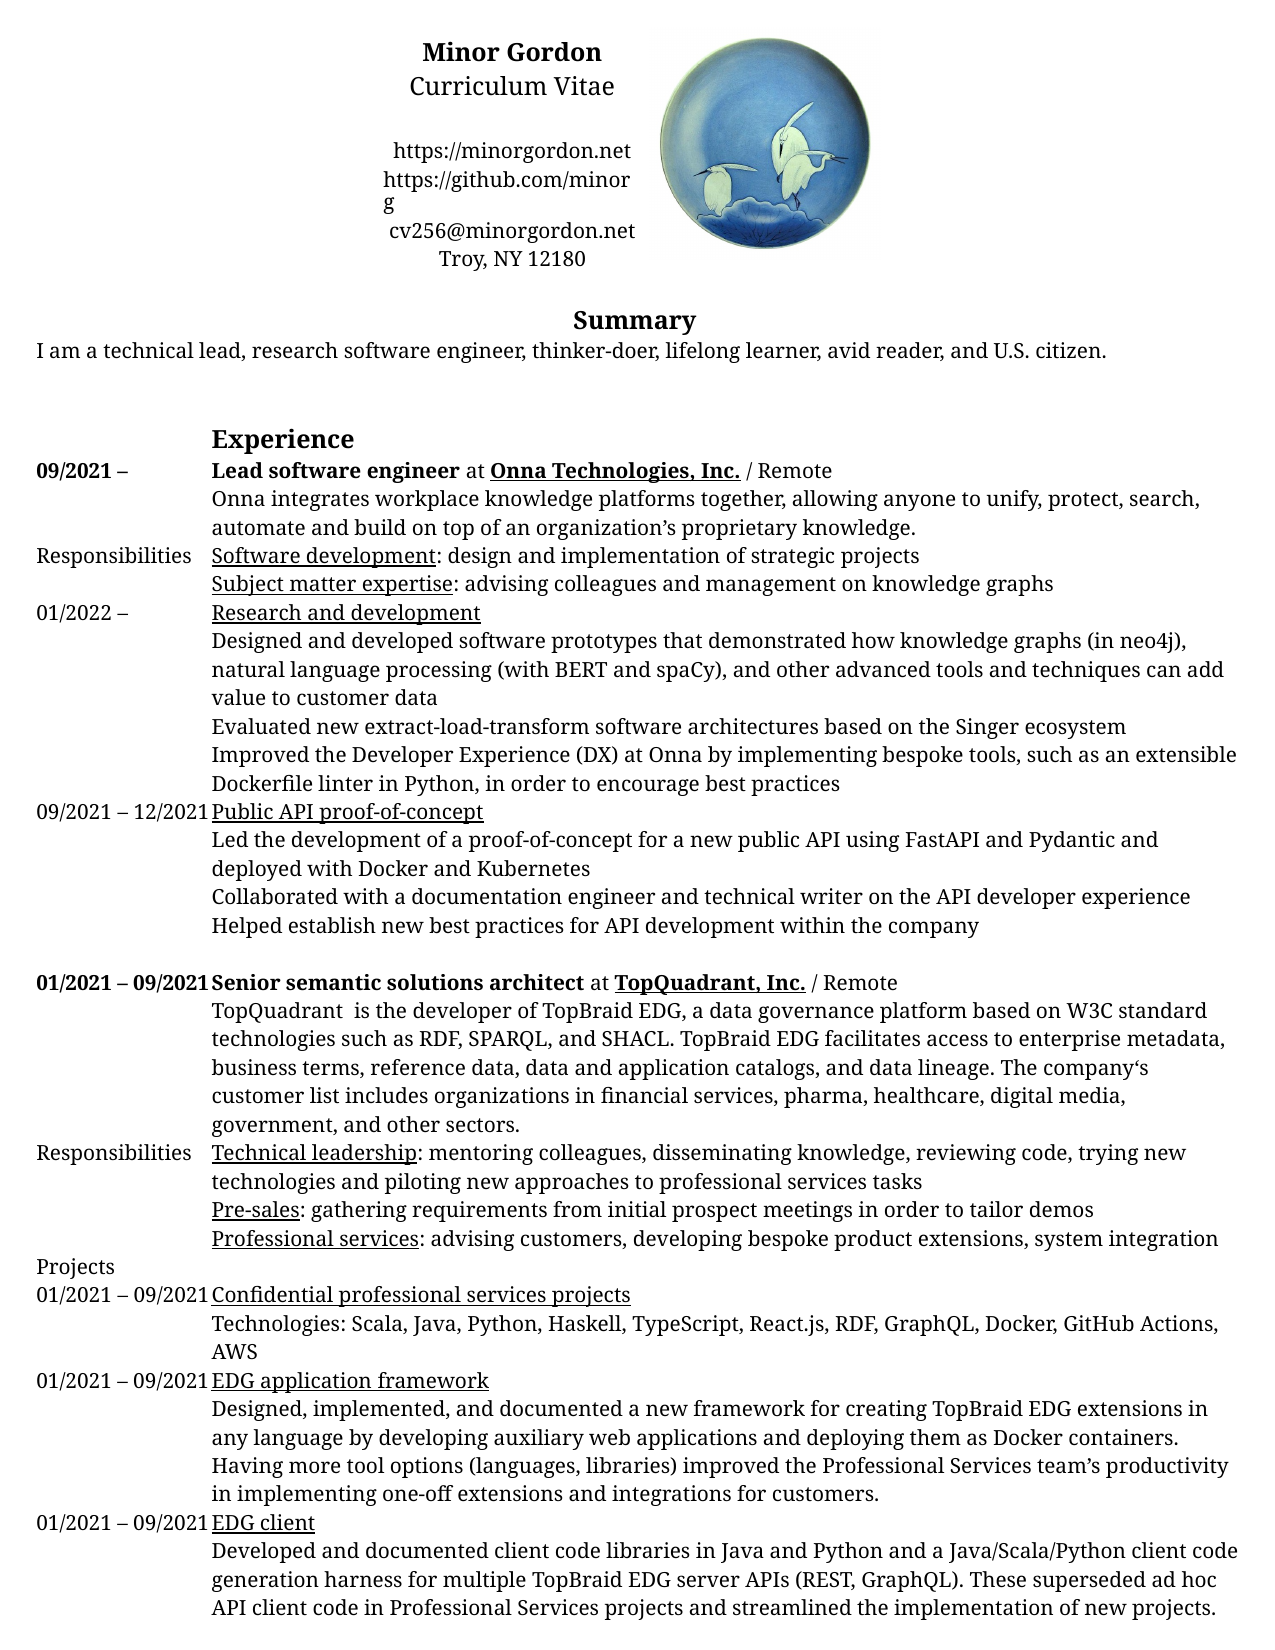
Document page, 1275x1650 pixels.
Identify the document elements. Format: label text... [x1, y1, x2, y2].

table_cell 01/2021 – 09/2021 [36, 968, 211, 996]
table_cell Public API proof-of-concept Led the development of a proof-of-concept for a new public API using FastAPI and Pydantic and deployed with Docker and Kubernetes Collaborated with a documentation engineer and technical writer on the API developer experience Helped establish new best practices for API development within the company [211, 797, 1239, 939]
table_cell [36, 996, 211, 1138]
picture [649, 27, 882, 260]
table_header Summary [36, 303, 1240, 336]
table_cell Responsibilities [36, 541, 211, 598]
table_cell [36, 1536, 211, 1622]
table_cell Projects [36, 1252, 211, 1281]
table_cell Designed, implemented, and documented a new framework for creating TopBraid EDG extensions in any language by developing auxiliary web applications and deploying them as Docker containers. Having more tool options (languages, libraries) improved the Professional Services team’s productivity in implementing one-off extensions and integrations for customers. [211, 1394, 1239, 1508]
table_cell Lead software engineer at Onna Technologies, Inc. / Remote [211, 456, 1239, 484]
table_cell [36, 939, 211, 968]
table_cell [211, 1252, 1239, 1281]
table_header [36, 422, 211, 456]
table_cell 09/2021 – 12/2021 [36, 797, 211, 939]
table_cell Developed and documented client code libraries in Java and Python and a Java/Scala/Python client code generation harness for multiple TopBraid EDG server APIs (REST, GraphQL). These superseded ad hoc API client code in Professional Services projects and streamlined the implementation of new projects. [211, 1536, 1239, 1622]
table_cell TopQuadrant is the developer of TopBraid EDG, a data governance platform based on W3C standard technologies such as RDF, SPARQL, and SHACL. TopBraid EDG facilitates access to enterprise metadata, business terms, reference data, data and application catalogs, and data lineage. The company‘s customer list includes organizations in financial services, pharma, healthcare, digital media, government, and other sectors. [211, 996, 1239, 1138]
table_cell EDG client [211, 1508, 1239, 1536]
table_cell Research and development Designed and developed software prototypes that demonstrated how knowledge graphs (in neo4j), natural language processing (with BERT and spaCy), and other advanced tools and techniques can add value to customer data Evaluated new extract-load-transform software architectures based on the Singer ecosystem Improved the Developer Experience (DX) at Onna by implementing bespoke tools, such as an extensible Dockerfile linter in Python, in order to encourage best practices [211, 598, 1239, 797]
table_cell [211, 939, 1239, 968]
table_cell I am a technical lead, research software engineer, thinker-doer, lifelong learner, avid reader, and U.S. citizen. [36, 336, 1240, 365]
table_cell Confidential professional services projects Technologies: Scala, Java, Python, Haskell, TypeScript, React.js, RDF, GraphQL, Docker, GitHub Actions, AWS [211, 1281, 1239, 1366]
table_cell [36, 1394, 211, 1508]
table_header Experience [211, 422, 1239, 456]
table_cell 01/2021 – 09/2021 [36, 1281, 211, 1366]
table_cell Onna integrates workplace knowledge platforms together, allowing anyone to unify, protect, search, automate and build on top of an organization’s proprietary knowledge. [211, 484, 1239, 541]
table_cell Software development: design and implementation of strategic projects Subject matter expertise: advising colleagues and management on knowledge graphs [211, 541, 1239, 598]
table_cell 09/2021 – [36, 456, 211, 484]
table_cell Technical leadership: mentoring colleagues, disseminating knowledge, reviewing code, trying new technologies and piloting new approaches to professional services tasks Pre-sales: gathering requirements from initial prospect meetings in order to tailor demos Professional services: advising customers, developing bespoke product extensions, system integration [211, 1138, 1239, 1252]
table_cell 01/2021 – 09/2021 [36, 1366, 211, 1394]
table_cell 01/2021 – 09/2021 [36, 1508, 211, 1536]
table_cell [36, 484, 211, 541]
table_cell EDG application framework [211, 1366, 1239, 1394]
table_cell 01/2022 – [36, 598, 211, 797]
table_cell Senior semantic solutions architect at TopQuadrant, Inc. / Remote [211, 968, 1239, 996]
table_cell Responsibilities [36, 1138, 211, 1252]
